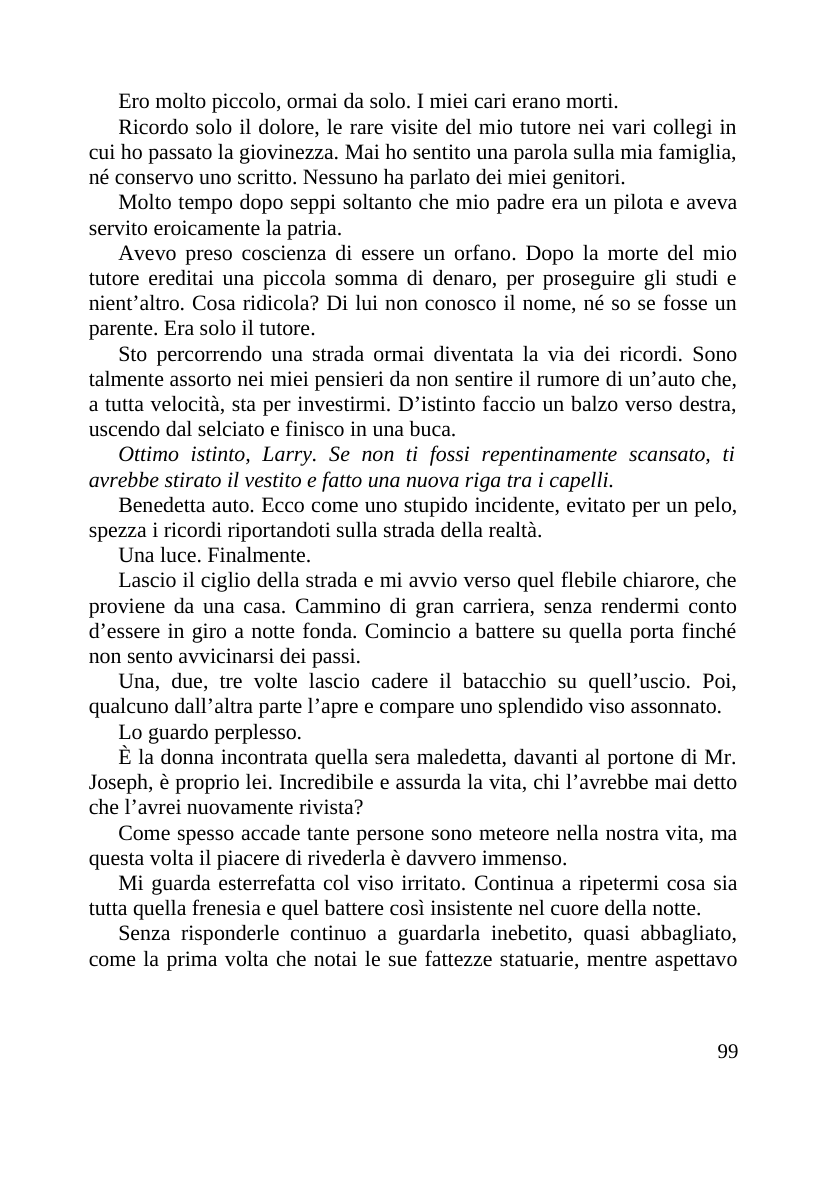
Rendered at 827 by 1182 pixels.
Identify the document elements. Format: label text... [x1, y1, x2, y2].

text Ottimo istinto, Larry. Se non ti fossi repentinamente scansato, ti avrebbe stirato il vestito e fatto una nuova riga tra i capelli. [88, 441, 738, 492]
text Lascio il ciglio della strada e mi avvio verso quel flebile chiarore, che proviene da una casa. Cammino di gran carriera, senza rendermi conto d’essere in giro a notte fonda. Comincio a battere su quella porta finché non sento avvicinarsi dei passi. [88, 567, 738, 668]
text Senza risponderle continuo a guardarla inebetito, quasi abbagliato, come la prima volta che notai le sue fattezze statuarie, mentre aspettavo [88, 920, 738, 971]
text Sto percorrendo una strada ormai diventata la via dei ricordi. Sono talmente assorto nei miei pensieri da non sentire il rumore di un’auto che, a tutta velocità, sta per investirmi. D’istinto faccio un balzo verso destra, uscendo dal selciato e finisco in una buca. [88, 341, 738, 441]
text Ricordo solo il dolore, le rare visite del mio tutore nei vari collegi in cui ho passato la giovinezza. Mai ho sentito una parola sulla mia famiglia, né conservo uno scritto. Nessuno ha parlato dei miei genitori. [88, 114, 738, 189]
text Ero molto piccolo, ormai da solo. I miei cari erano morti. [88, 88, 738, 114]
text Una luce. Finalmente. [88, 542, 738, 567]
text Avevo preso coscienza di essere un orfano. Dopo la morte del mio tutore ereditai una piccola somma di denaro, per proseguire gli studi e nient’altro. Cosa ridicola? Di lui non conosco il nome, né so se fosse un parente. Era solo il tutore. [88, 240, 738, 341]
text Una, due, tre volte lascio cadere il batacchio su quell’uscio. Poi, qualcuno dall’altra parte l’apre e compare uno splendido viso assonnato. [88, 668, 738, 719]
text Lo guardo perplesso. [88, 719, 738, 744]
text Molto tempo dopo seppi soltanto che mio padre era un pilota e aveva servito eroicamente la patria. [88, 189, 738, 240]
text Mi guarda esterrefatta col viso irritato. Continua a ripetermi cosa sia tutta quella frenesia e quel battere così insistente nel cuore della notte. [88, 870, 738, 920]
text Come spesso accade tante persone sono meteore nella nostra vita, ma questa volta il piacere di rivederla è davvero immenso. [88, 819, 738, 870]
text È la donna incontrata quella sera maledetta, davanti al portone di Mr. Joseph, è proprio lei. Incredibile e assurda la vita, chi l’avrebbe mai detto che l’avrei nuovamente rivista? [88, 744, 738, 819]
text Benedetta auto. Ecco come uno stupido incidente, evitato per un pelo, spezza i ricordi riportandoti sulla strada della realtà. [88, 492, 738, 542]
